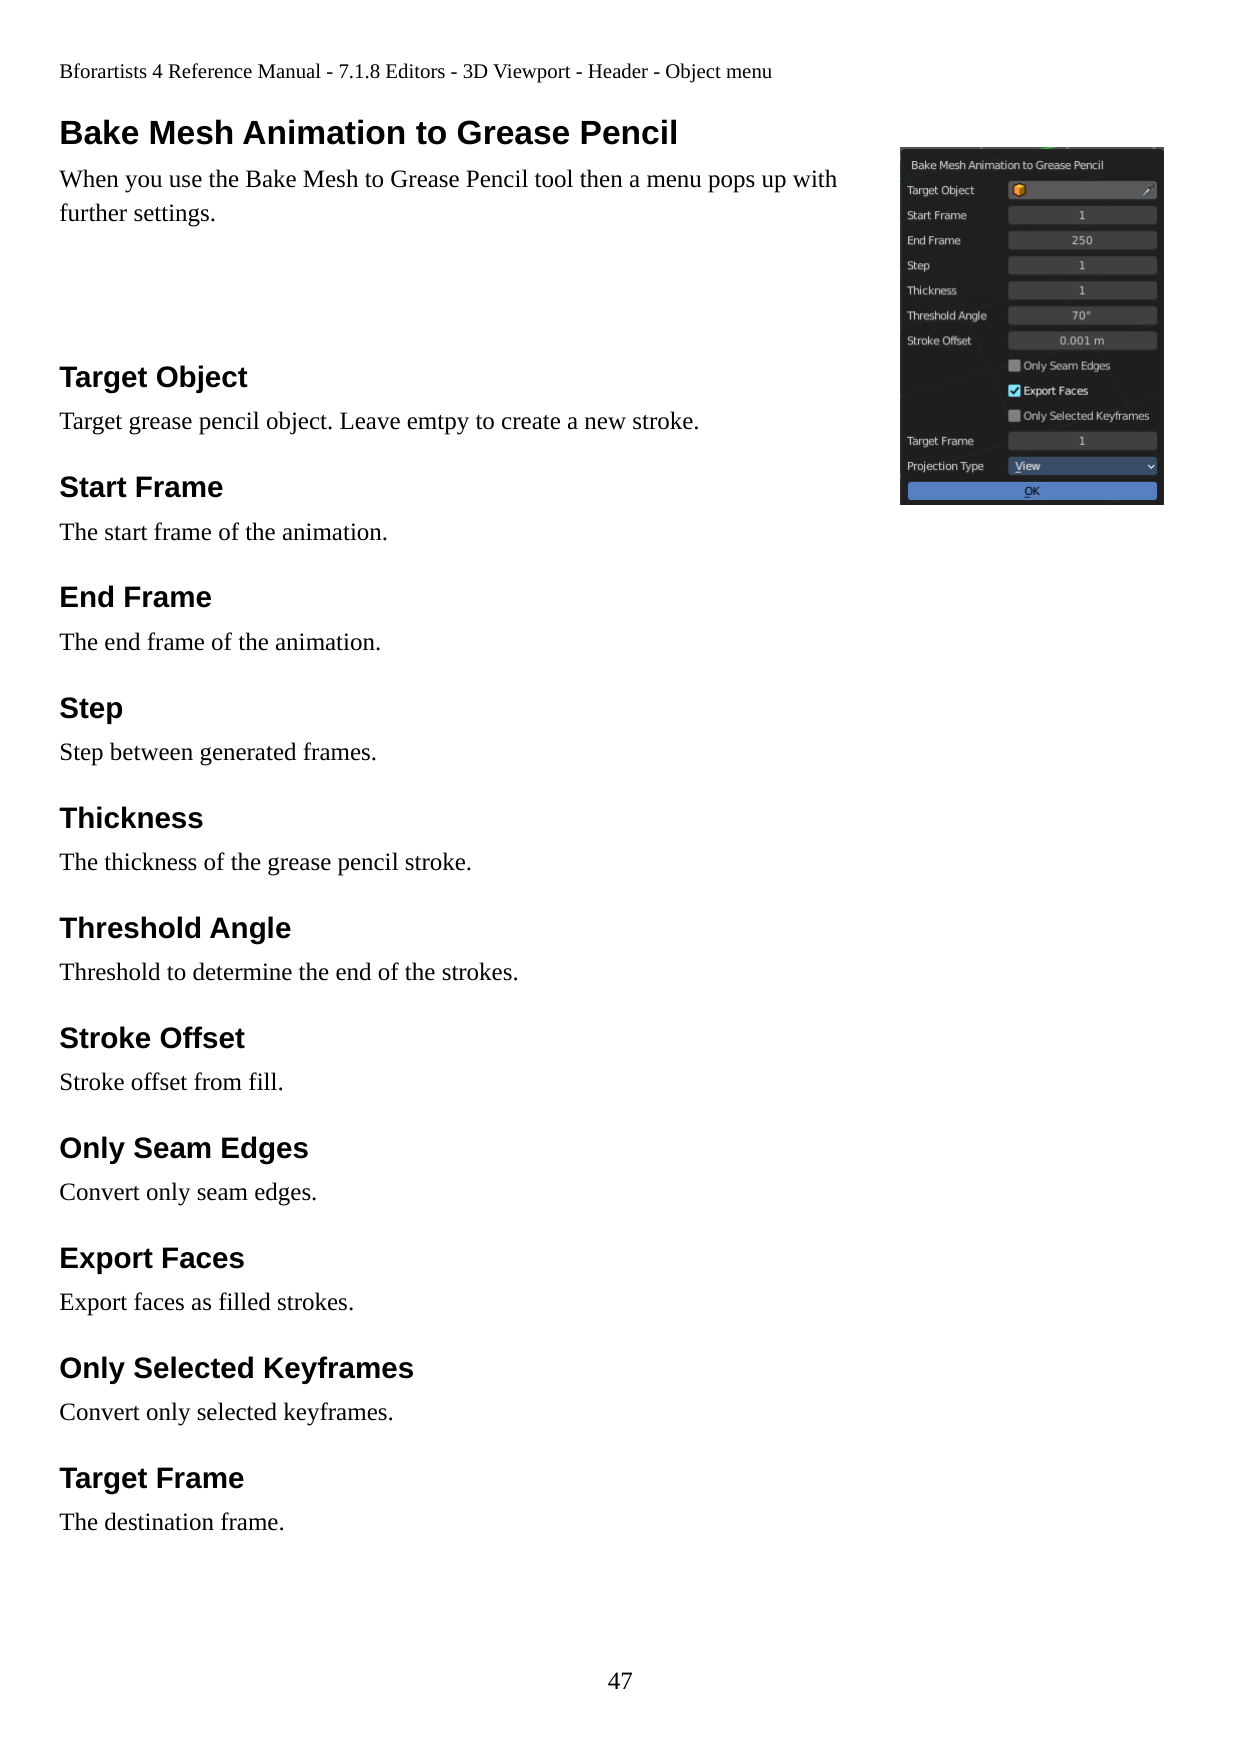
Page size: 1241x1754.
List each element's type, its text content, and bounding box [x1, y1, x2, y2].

subtitle Only Selected Keyframes [59, 1351, 1181, 1385]
subtitle Export Faces [59, 1241, 1181, 1275]
text The end frame of the animation. [59, 627, 1181, 655]
subtitle Only Seam Edges [59, 1131, 1181, 1165]
text When you use the Bake Mesh to Grease Pencil tool then a menu pops up with further settings. [59, 164, 900, 227]
subtitle [1164, 470, 1181, 504]
text Threshold to determine the end of the strokes. [59, 957, 1181, 986]
subtitle Target Object [59, 360, 900, 394]
text Stroke offset from fill. [59, 1067, 1181, 1096]
subtitle Threshold Angle [59, 911, 1181, 944]
text The thickness of the grease pencil stroke. [59, 847, 1181, 876]
subtitle Stroke Offset [59, 1021, 1181, 1054]
subtitle Bake Mesh Animation to Grease Pencil [59, 113, 1181, 151]
subtitle [1164, 360, 1181, 394]
subtitle Step [59, 690, 1181, 724]
subtitle Target Frame [59, 1461, 1181, 1495]
text The start frame of the animation. [59, 517, 1181, 545]
text Step between generated frames. [59, 737, 1181, 766]
subtitle Thickness [59, 800, 1181, 834]
text Target grease pencil object. Leave emtpy to create a new stroke. [59, 406, 900, 435]
picture [900, 147, 1164, 505]
text Convert only selected keyframes. [59, 1397, 1181, 1426]
text The destination frame. [59, 1507, 1181, 1536]
text Export faces as filled strokes. [59, 1287, 1181, 1316]
subtitle End Frame [59, 580, 1181, 614]
subtitle Start Frame [59, 470, 900, 504]
text Convert only seam edges. [59, 1177, 1181, 1206]
